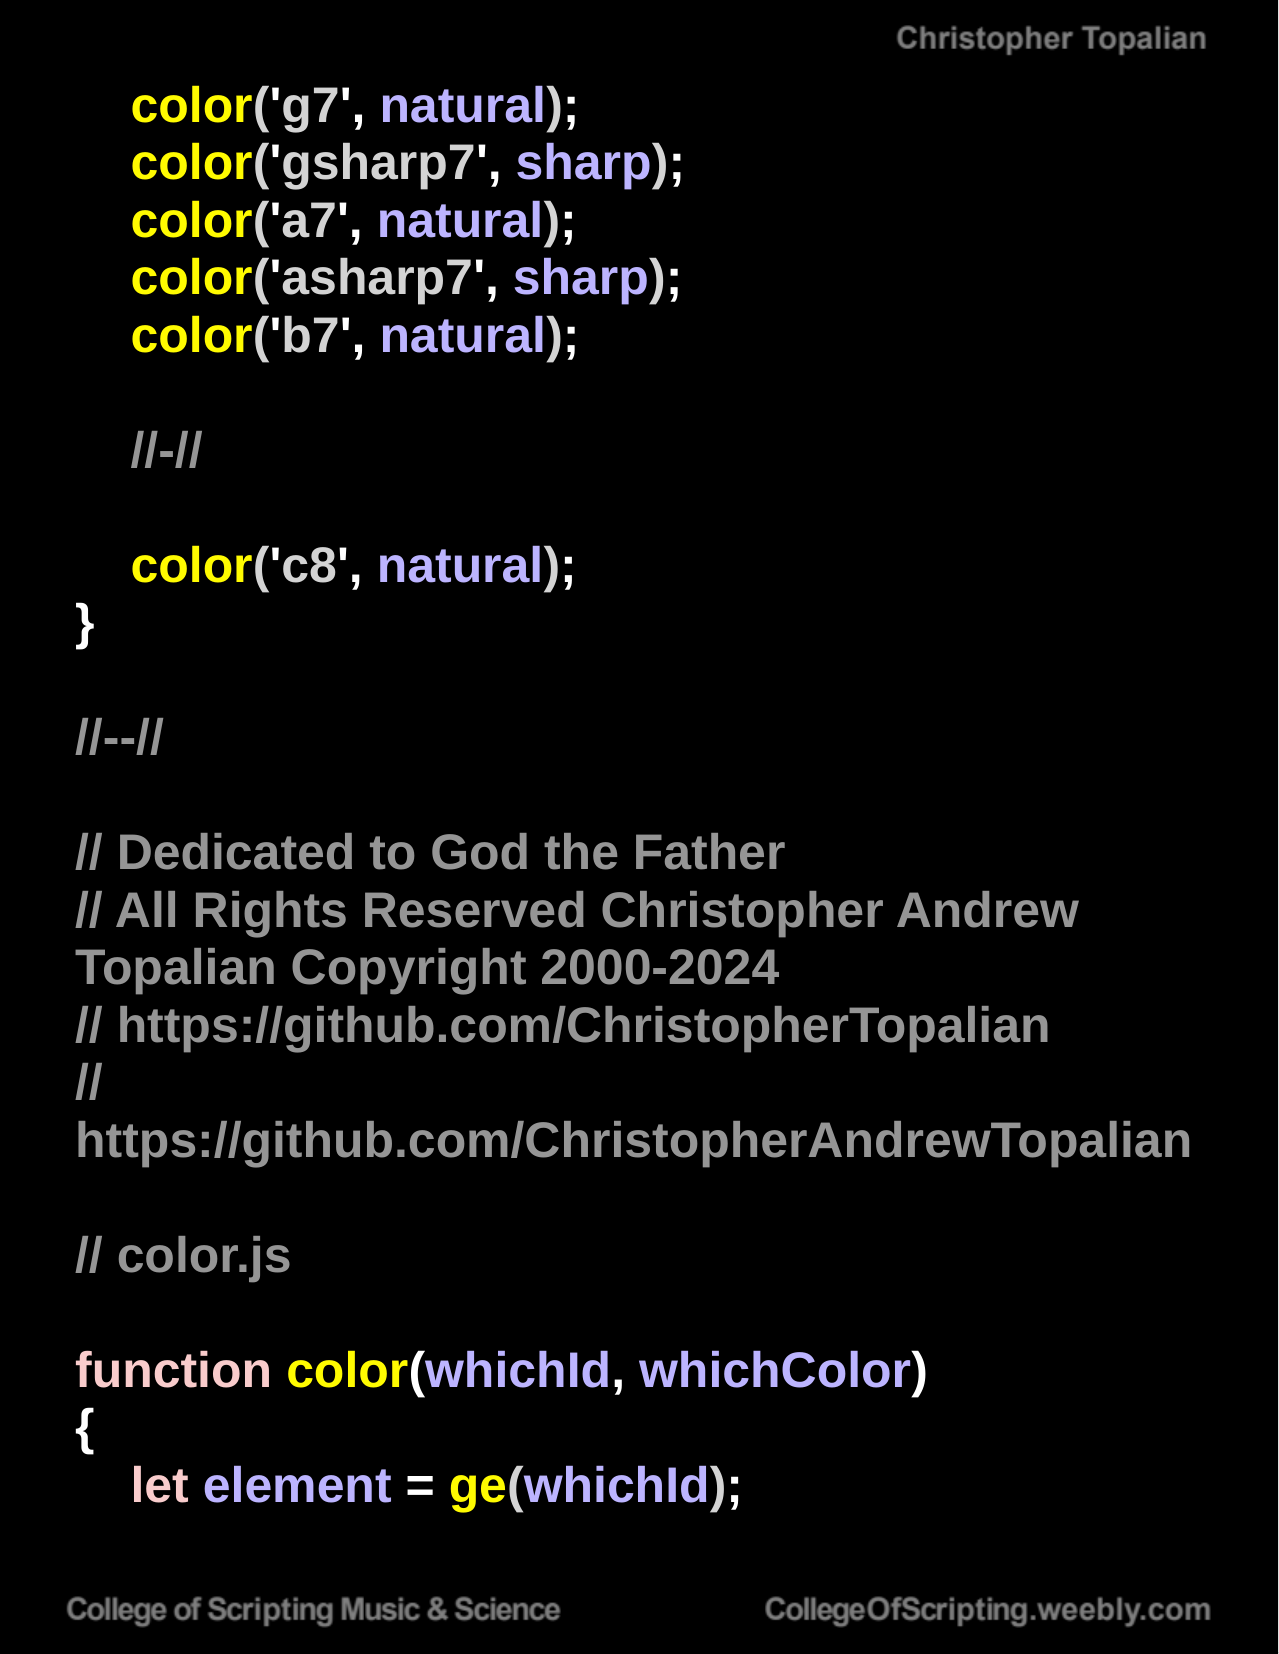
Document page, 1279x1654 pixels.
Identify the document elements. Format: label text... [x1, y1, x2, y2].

text { [75, 1397, 1203, 1455]
text // Dedicated to God the Father [75, 822, 1203, 880]
text color('a7', natural); [75, 190, 1203, 247]
text function color(whichId, whichColor) [75, 1340, 1203, 1397]
text let element = ge(whichId); [75, 1455, 1203, 1512]
text //--// [75, 707, 1203, 765]
text //-// [75, 420, 1203, 477]
text color('c8', natural); [75, 535, 1203, 592]
text color('gsharp7', sharp); [75, 132, 1203, 190]
text color('asharp7', sharp); [75, 247, 1203, 305]
text color('g7', natural); [75, 75, 1203, 132]
text // https://github.com/ChristopherTopalian [75, 995, 1203, 1052]
text // All Rights Reserved Christopher Andrew Topalian Copyright 2000-2024 [75, 880, 1203, 995]
text // color.js [75, 1225, 1203, 1282]
text color('b7', natural); [75, 305, 1203, 362]
text } [75, 592, 1203, 650]
text // https://github.com/ChristopherAndrewTopalian [75, 1052, 1203, 1167]
